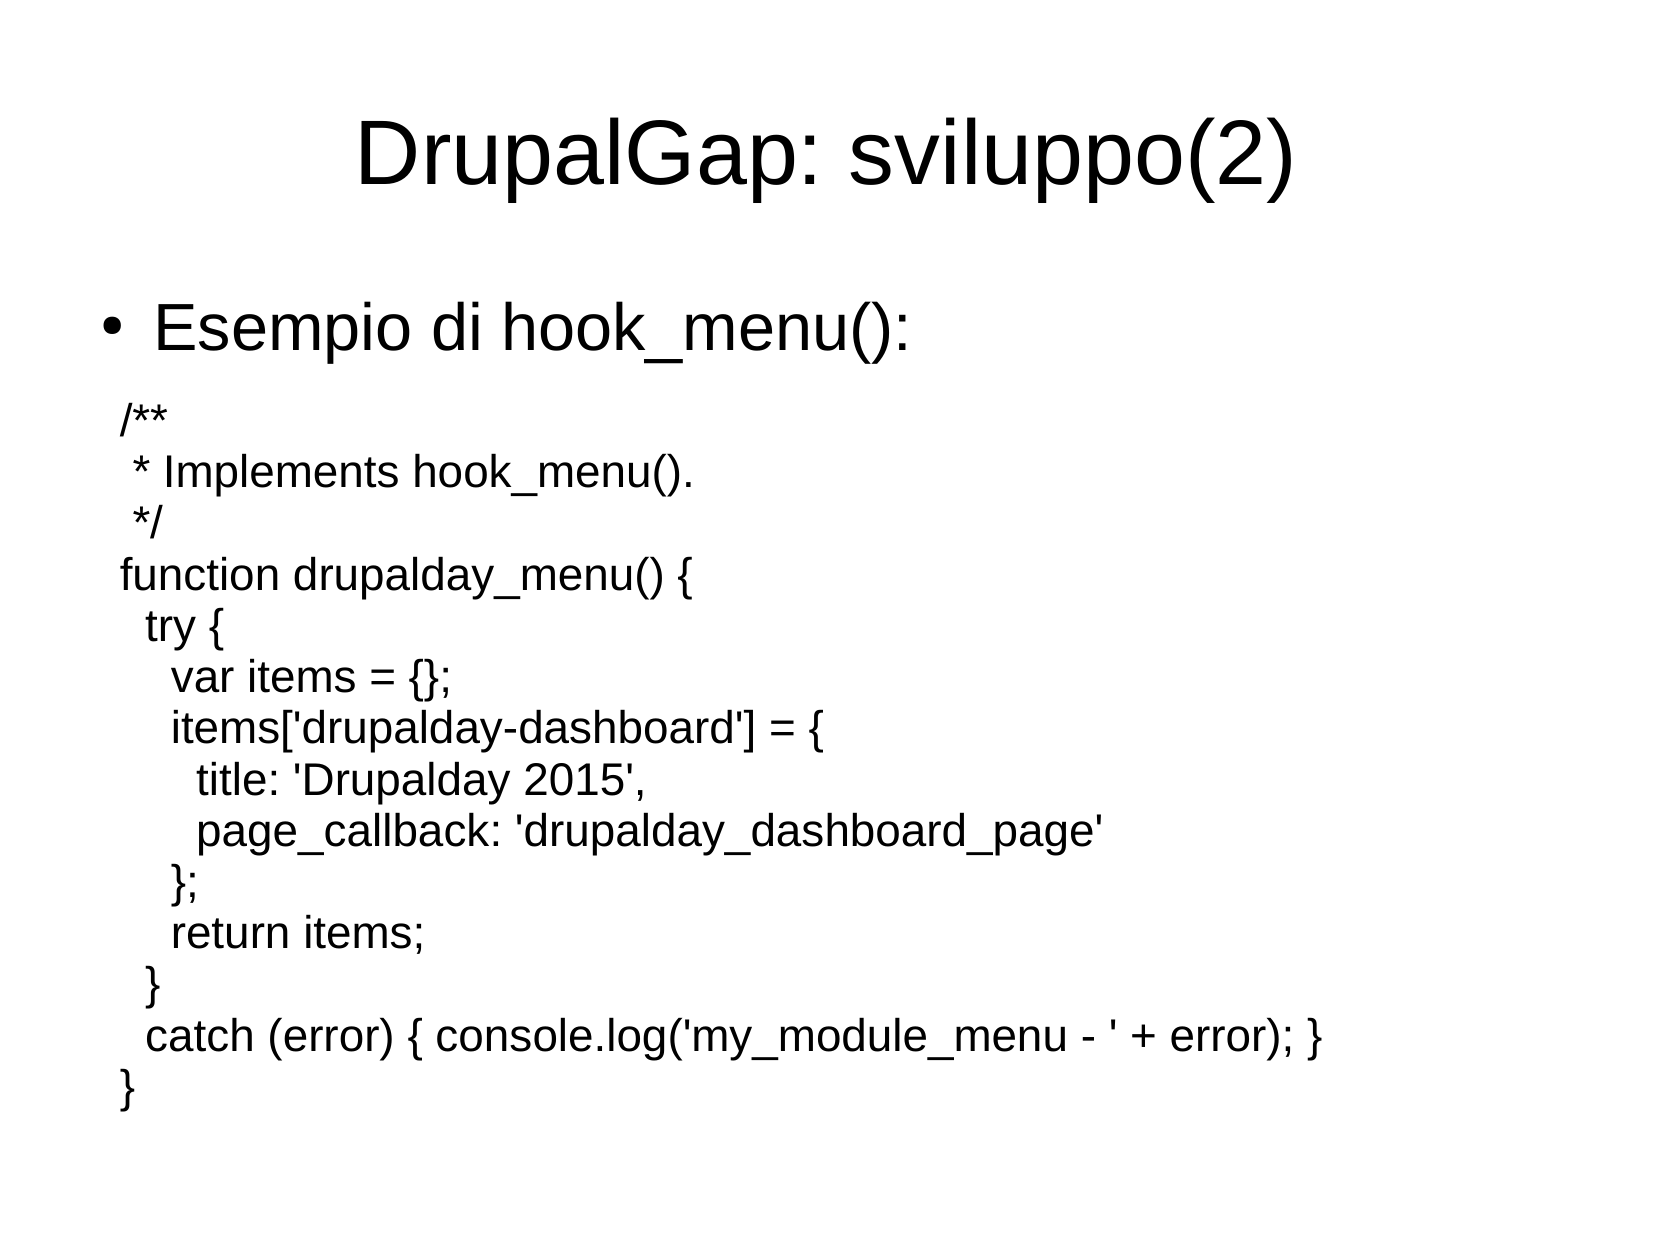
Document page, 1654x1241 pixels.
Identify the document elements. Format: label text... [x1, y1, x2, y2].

text_box /** * Implements hook_menu(). */ function drupalday_menu() { try { var items = {}; items['drupalday-dashboard'] = { title: 'Drupalday 2015', page_callback: 'drupalday_dashboard_page' }; return items; } catch (error) { console.log('my_module_menu - ' + error); } } [105, 387, 1441, 1156]
list Esempio di hook_menu(): [82, 290, 1571, 1010]
title DrupalGap: sviluppo(2) [82, 49, 1571, 257]
